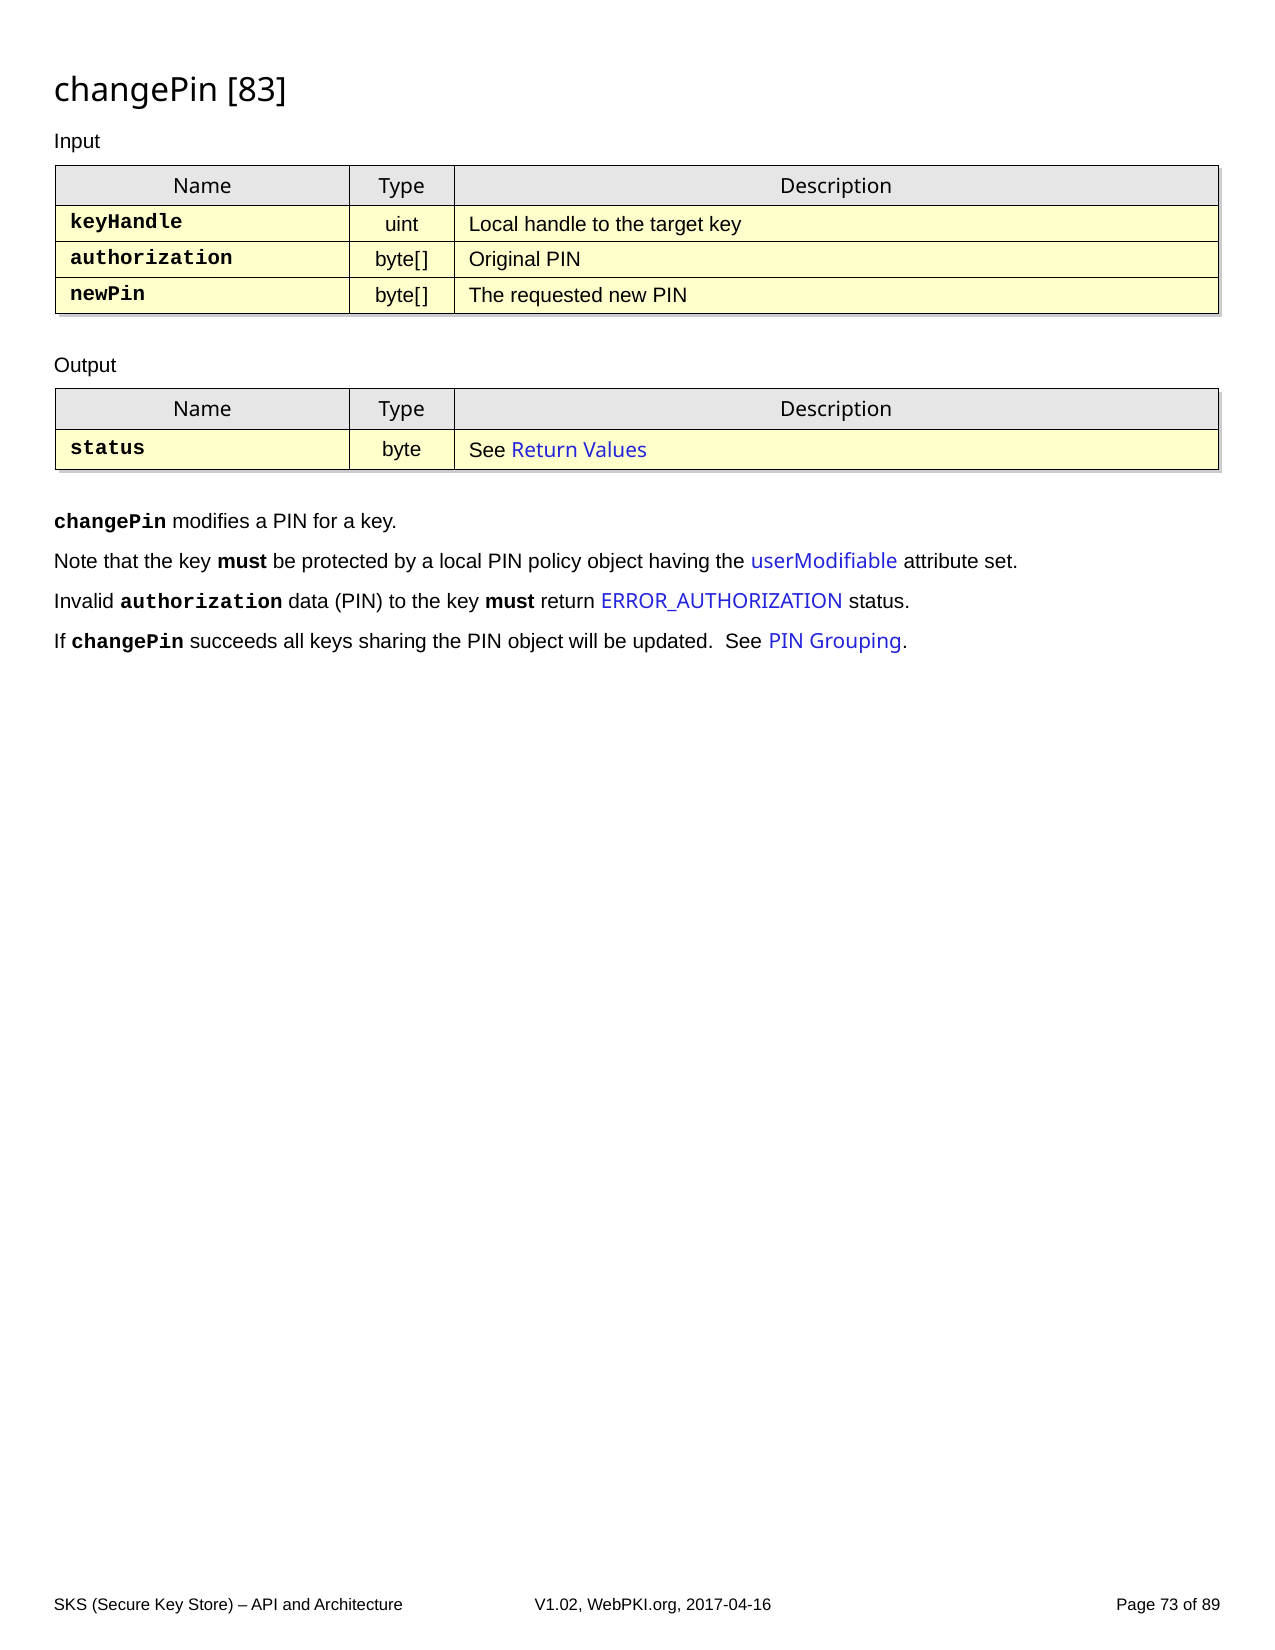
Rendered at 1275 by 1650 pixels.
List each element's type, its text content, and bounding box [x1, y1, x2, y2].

table_cell byte⁮[ ] [350, 278, 454, 313]
text changePin modifies a PIN for a key. [54, 508, 1221, 534]
table_cell keyHandle [56, 206, 349, 241]
table_header Type [350, 166, 454, 205]
table_cell authorization [56, 242, 349, 277]
table_cell newPin [56, 278, 349, 313]
table_cell Local handle to the target key [455, 206, 1218, 241]
table_header Type [350, 389, 454, 429]
table_header Description [455, 389, 1218, 429]
text Output [54, 352, 1221, 376]
table_header Name [56, 166, 349, 205]
table_cell The requested new PIN [455, 278, 1218, 313]
text Invalid authorization data (PIN) to the key must return ERROR_AUTHORIZATION status. [54, 586, 1221, 615]
text If changePin succeeds all keys sharing the PIN object will be updated. See PIN Grouping. [54, 627, 1221, 655]
table_cell Original PIN [455, 242, 1218, 277]
table_header Name [56, 389, 349, 429]
subtitle changePin [83] [54, 66, 1221, 111]
table_cell byte [350, 430, 454, 469]
text Note that the key must be protected by a local PIN policy object having the userModifiable attribute set. [54, 546, 1221, 574]
table_cell uint [350, 206, 454, 241]
table_cell See Return Values [455, 430, 1218, 469]
text Input [54, 129, 1221, 153]
table_cell status [56, 430, 349, 469]
table_cell byte⁮[ ] [350, 242, 454, 277]
table_header Description [455, 166, 1218, 205]
